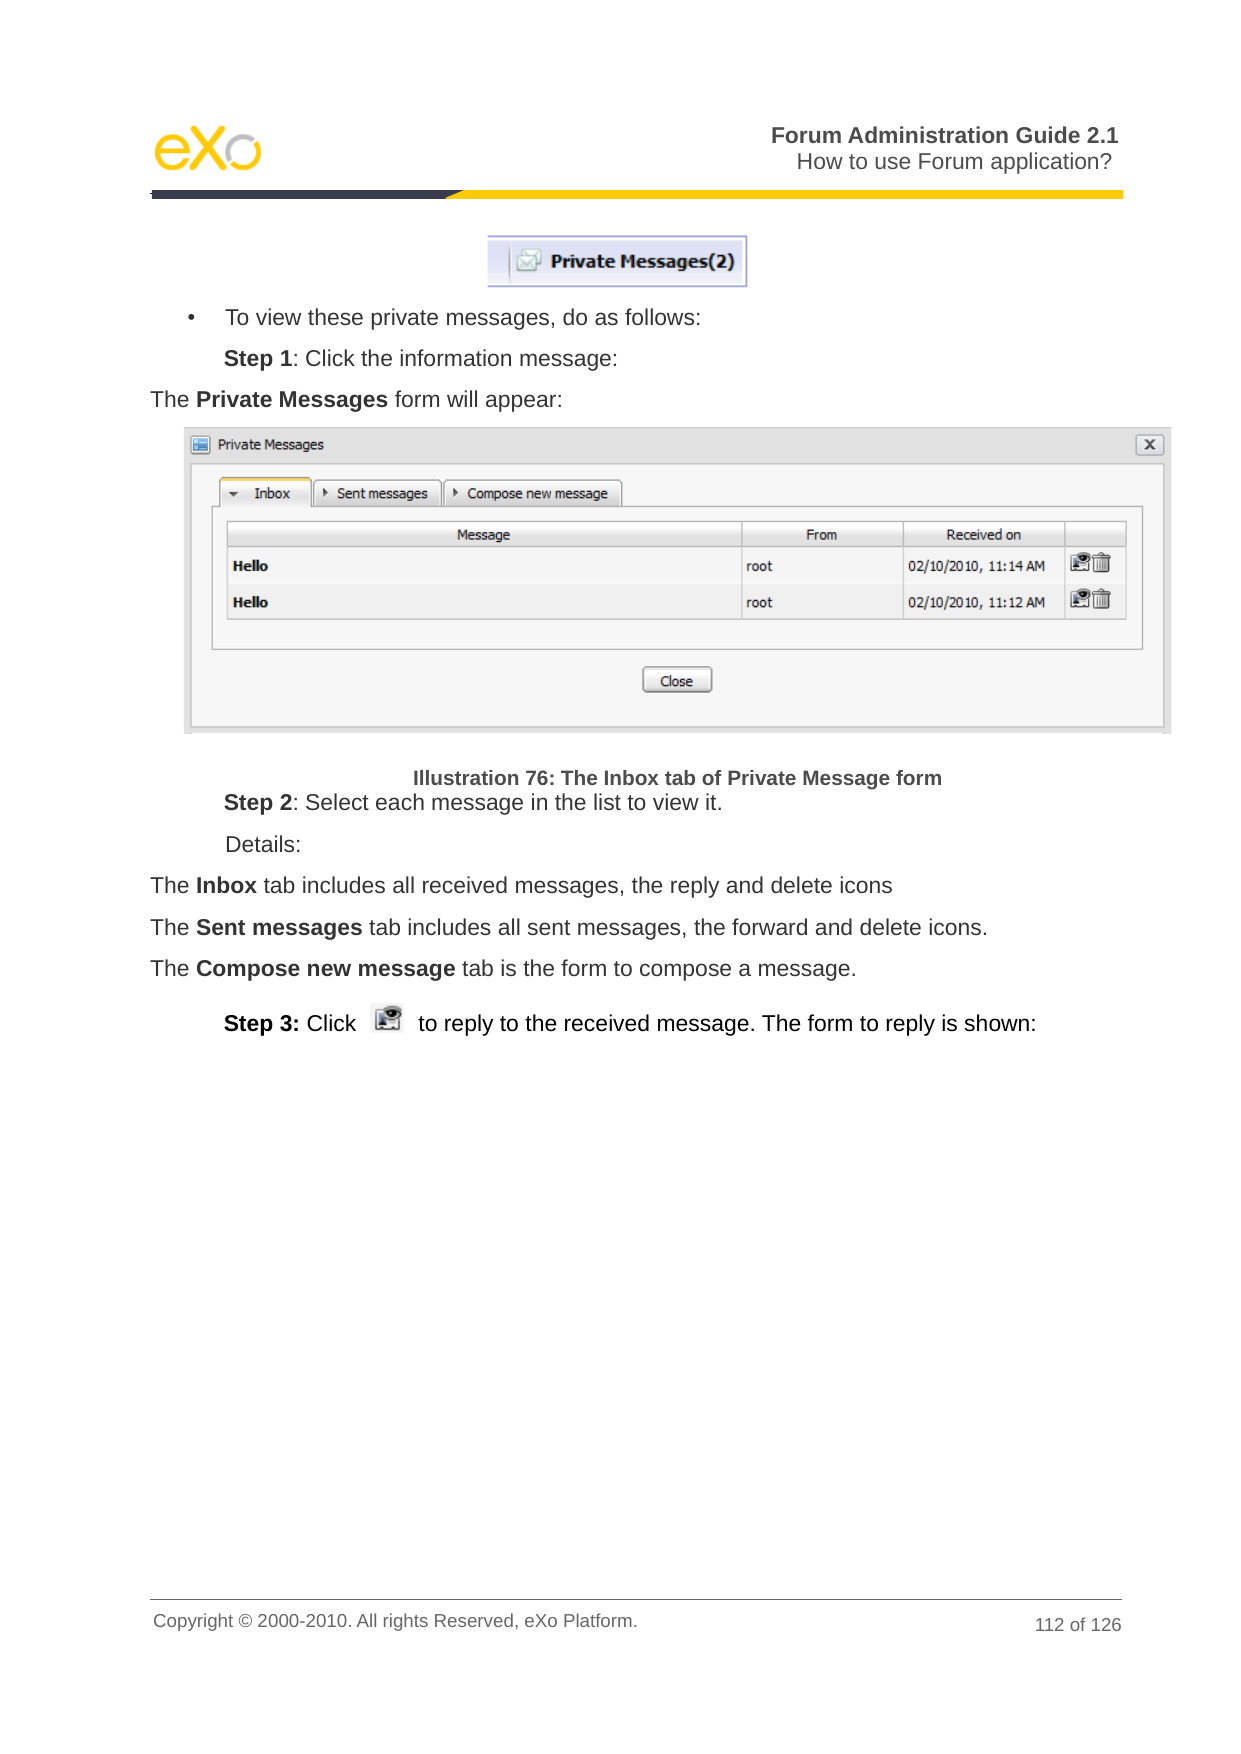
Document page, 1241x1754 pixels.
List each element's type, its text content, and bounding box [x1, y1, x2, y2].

list [184, 420, 1171, 427]
picture [151, 190, 1124, 199]
picture [487, 232, 749, 297]
text The Private Messages form will appear: [150, 386, 1122, 413]
list To view these private messages, do as follows: [187, 301, 1122, 330]
list Step 3: Click to reply to the received message. The form to reply is shown: [186, 1008, 1122, 1042]
list Step 2: Select each message in the list to view it. [186, 789, 1122, 816]
picture [183, 427, 1172, 734]
text The Sent messages tab includes all sent messages, the forward and delete icons. [150, 913, 1122, 940]
picture [155, 125, 262, 171]
list Step 1: Click the information message: [186, 345, 1122, 371]
picture [369, 1003, 405, 1035]
text The Inbox tab includes all received messages, the reply and delete icons [150, 872, 1122, 898]
list Details: [187, 831, 1122, 857]
list Illustration 78: The Inbox tab of Private Message form [184, 734, 1171, 789]
text The Compose new message tab is the form to compose a message. [150, 955, 1122, 981]
